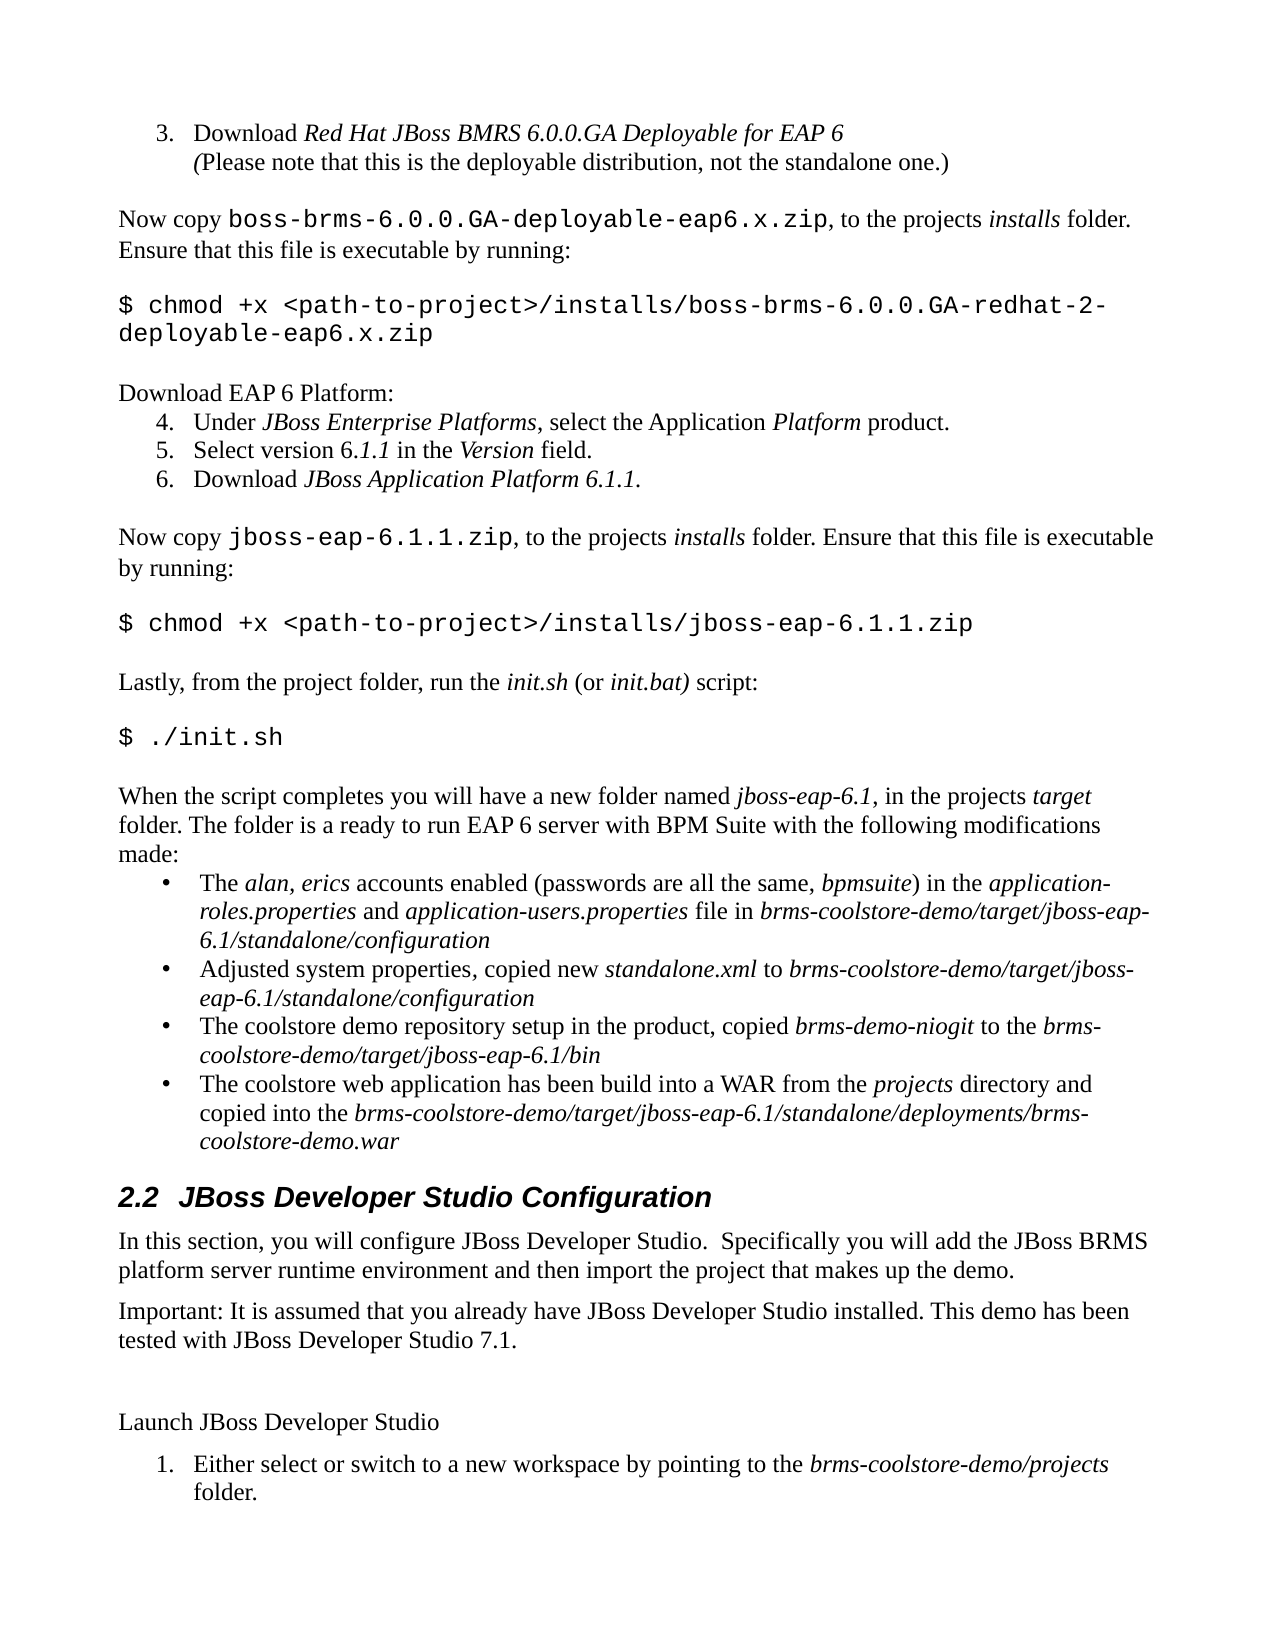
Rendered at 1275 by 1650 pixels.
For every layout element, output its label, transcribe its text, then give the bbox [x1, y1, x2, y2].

text Now copy jboss-eap-6.1.1.zip, to the projects installs folder. Ensure that this file is executable by running: [118, 522, 1157, 581]
list Download JBoss Application Platform 6.1.1. [156, 464, 1157, 493]
list The coolstore demo repository setup in the product, copied brms-demo-niogit to the brms-coolstore-demo/target/jboss-eap-6.1/bin [162, 1011, 1157, 1069]
text $ ./init.sh [118, 725, 1157, 753]
list Download Red Hat JBoss BMRS 6.0.0.GA Deployable for EAP 6 (Please note that this is the deployable distribution, not the standalone one.) [156, 118, 1157, 176]
text $ chmod +x <path-to-project>/installs/jboss-eap-6.1.1.zip [118, 610, 1157, 638]
text Lastly, from the project folder, run the init.sh (or init.bat) script: [118, 667, 1157, 696]
list Select version 6.1.1 in the Version field. [156, 436, 1157, 464]
list Adjusted system properties, copied new standalone.xml to brms-coolstore-demo/target/jboss-eap-6.1/standalone/configuration [162, 954, 1157, 1011]
subtitle JBoss Developer Studio Configuration [118, 1180, 1157, 1214]
text Important: It is assumed that you already have JBoss Developer Studio installed. This demo has been tested with JBoss Developer Studio 7.1. [118, 1296, 1157, 1354]
list The alan, erics accounts enabled (passwords are all the same, bpmsuite) in the application-roles.properties and application-users.properties file in brms-coolstore-demo/target/jboss-eap-6.1/standalone/configuration [162, 868, 1157, 954]
text Launch JBoss Developer Studio [118, 1407, 1157, 1436]
list Under JBoss Enterprise Platforms, select the Application Platform product. [156, 407, 1157, 436]
text Download EAP 6 Platform: [118, 378, 1157, 407]
text $ chmod +x <path-to-project>/installs/boss-brms-6.0.0.GA-redhat-2-deployable-eap6.x.zip [118, 293, 1157, 349]
list Either select or switch to a new workspace by pointing to the brms-coolstore-demo/projects folder. [156, 1449, 1157, 1506]
list The coolstore web application has been build into a WAR from the projects directory and copied into the brms-coolstore-demo/target/jboss-eap-6.1/standalone/deployments/brms-coolstore-demo.war [162, 1069, 1157, 1155]
text When the script completes you will have a new folder named jboss-eap-6.1, in the projects target folder. The folder is a ready to run EAP 6 server with BPM Suite with the following modifications made: [118, 781, 1157, 868]
text Now copy boss-brms-6.0.0.GA-deployable-eap6.x.zip, to the projects installs folder. Ensure that this file is executable by running: [118, 204, 1157, 264]
text In this section, you will configure JBoss Developer Studio. Specifically you will add the JBoss BRMS platform server runtime environment and then import the project that makes up the demo. [118, 1226, 1157, 1284]
